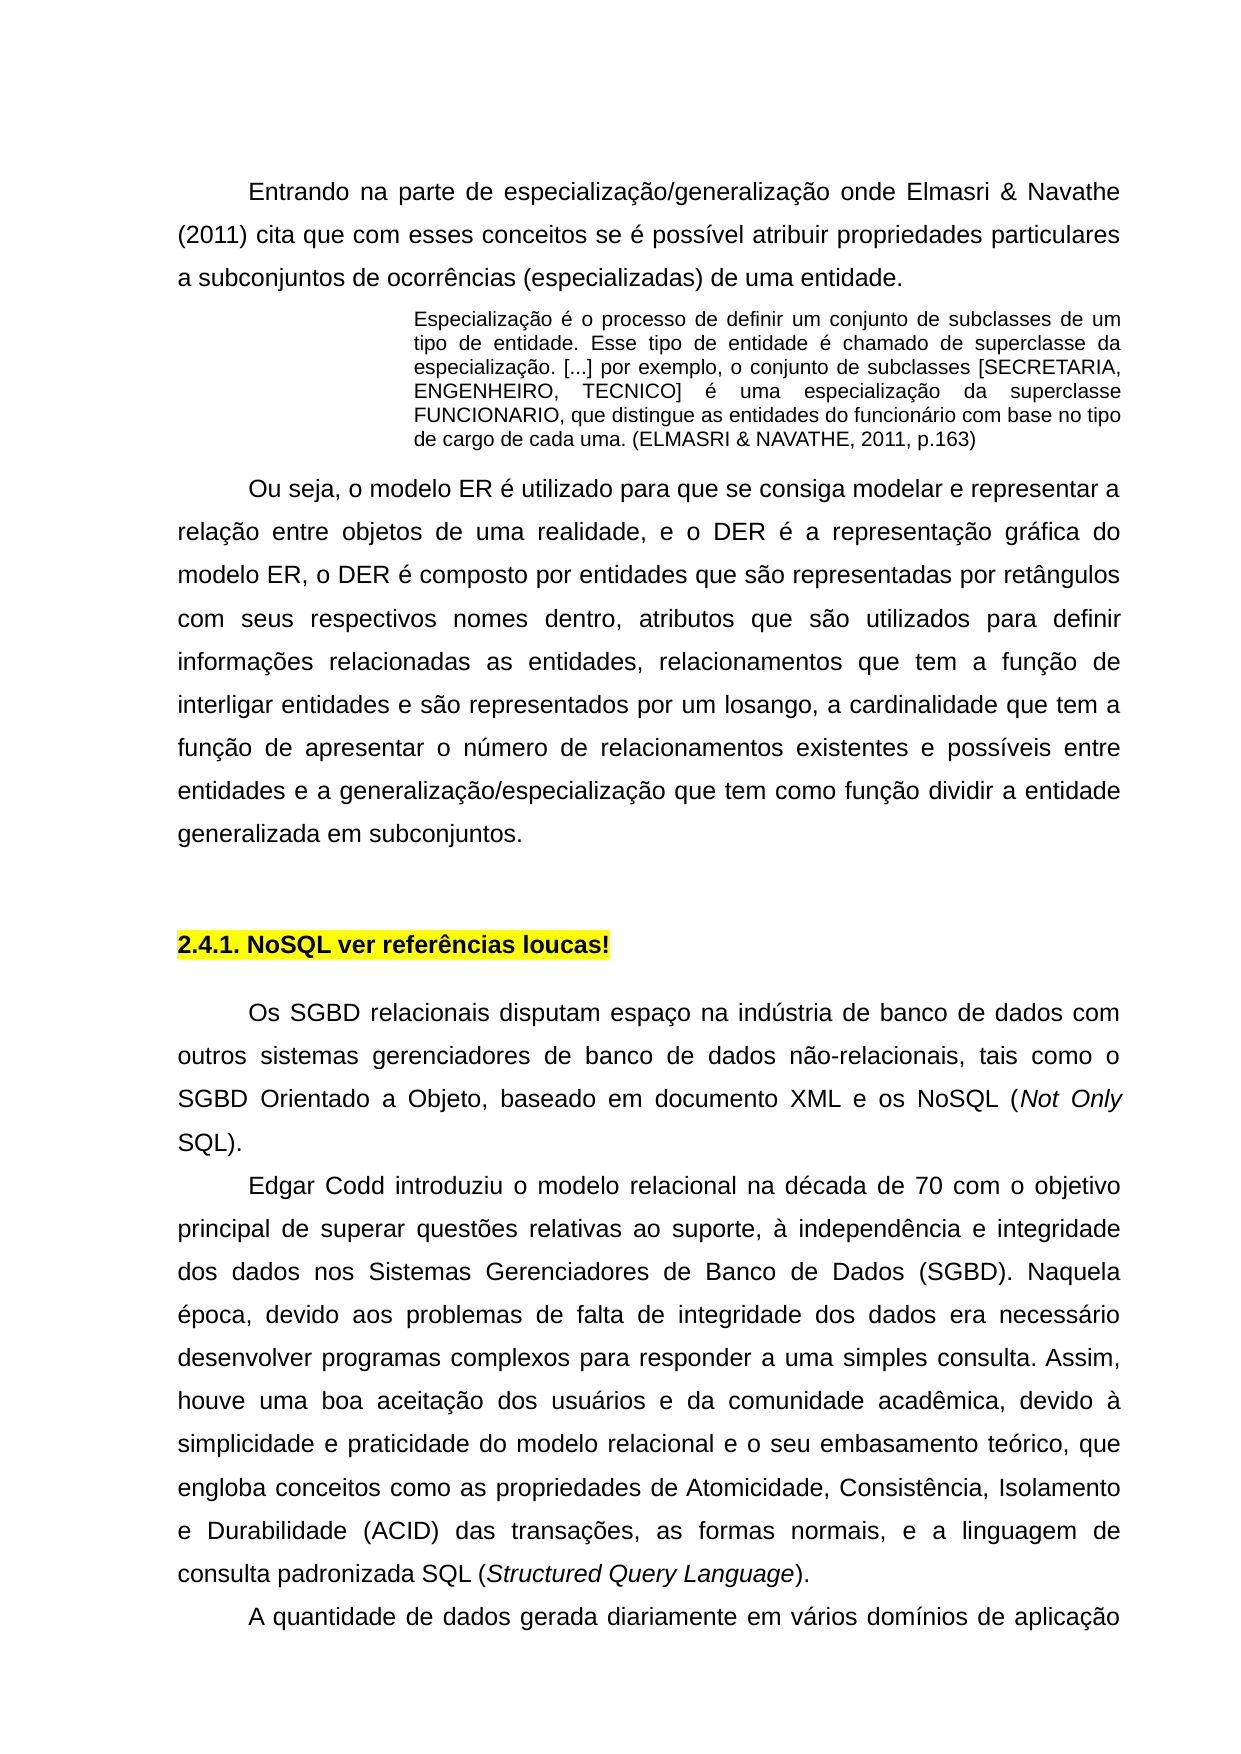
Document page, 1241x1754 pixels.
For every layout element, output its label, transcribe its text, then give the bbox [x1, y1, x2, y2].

text Ou seja, o modelo ER é utilizado para que se consiga modelar e representar a relação entre objetos de uma realidade, e o DER é a representação gráfica do modelo ER, o DER é composto por entidades que são representadas por retângulos com seus respectivos nomes dentro, atributos que são utilizados para definir informações relacionadas as entidades, relacionamentos que tem a função de interligar entidades e são representados por um losango, a cardinalidade que tem a função de apresentar o número de relacionamentos existentes e possíveis entre entidades e a generalização/especialização que tem como função dividir a entidade generalizada em subconjuntos. [177, 474, 1122, 848]
text A quantidade de dados gerada diariamente em vários domínios de aplicação [177, 1602, 1122, 1631]
text Edgar Codd introduziu o modelo relacional na década de 70 com o objetivo principal de superar questões relativas ao suporte, à independência e integridade dos dados nos Sistemas Gerenciadores de Banco de Dados (SGBD). Naquela época, devido aos problemas de falta de integridade dos dados era necessário desenvolver programas complexos para responder a uma simples consulta. Assim, houve uma boa aceitação dos usuários e da comunidade acadêmica, devido à simplicidade e praticidade do modelo relacional e o seu embasamento teórico, que engloba conceitos como as propriedades de Atomicidade, Consistência, Isolamento e Durabilidade (ACID) das transações, as formas normais, e a linguagem de consulta padronizada SQL (Structured Query Language). [177, 1171, 1122, 1588]
text Os SGBD relacionais disputam espaço na indústria de banco de dados com outros sistemas gerenciadores de banco de dados não-relacionais, tais como o SGBD Orientado a Objeto, baseado em documento XML e os NoSQL (Not Only SQL). [177, 998, 1122, 1156]
text Entrando na parte de especialização/generalização onde Elmasri & Navathe (2011) cita que com esses conceitos se é possível atribuir propriedades particulares a subconjuntos de ocorrências (especializadas) de uma entidade. [177, 177, 1122, 292]
text Especialização é o processo de definir um conjunto de subclasses de um tipo de entidade. Esse tipo de entidade é chamado de superclasse da especialização. [...] por exemplo, o conjunto de subclasses [SECRETARIA, ENGENHEIRO, TECNICO] é uma especialização da superclasse FUNCIONARIO, que distingue as entidades do funcionário com base no tipo de cargo de cada uma. (ELMASRI & NAVATHE, 2011, p.163) [413, 307, 1122, 450]
subtitle 2.4.1. NoSQL ver referências loucas! [177, 930, 1122, 959]
